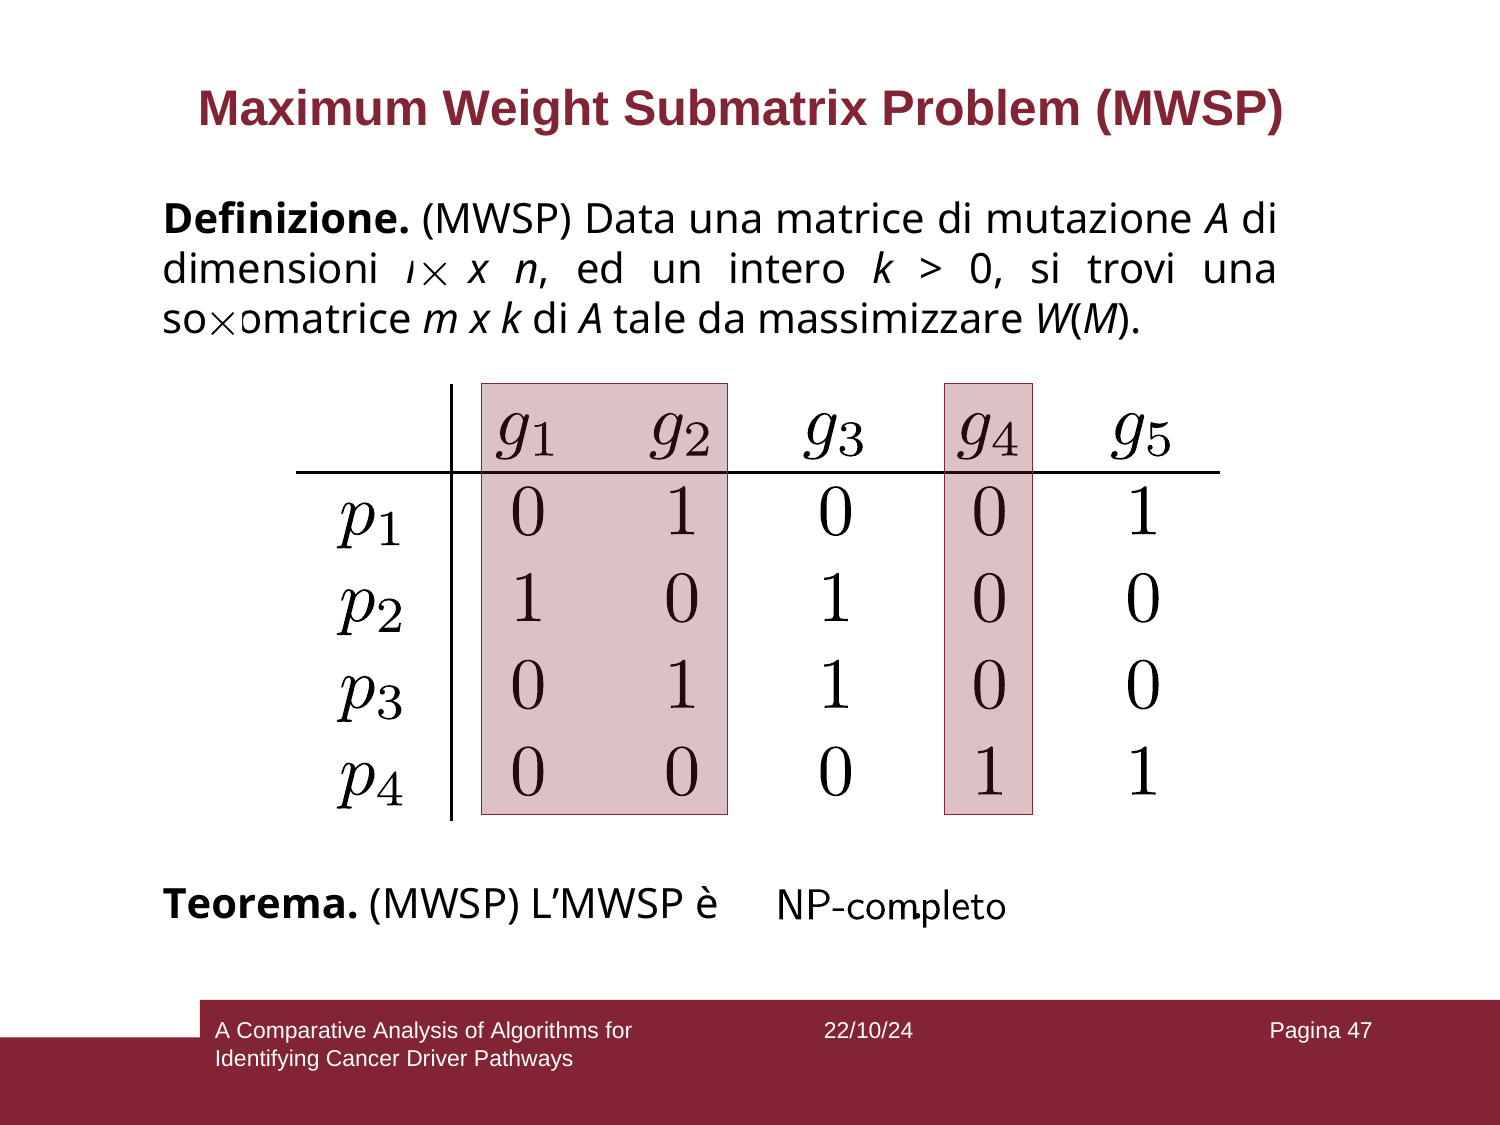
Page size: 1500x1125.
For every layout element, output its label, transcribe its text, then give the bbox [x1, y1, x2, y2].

text_box [206, 291, 243, 342]
picture [416, 262, 446, 286]
text_box 22/10/24 [712, 1008, 1026, 1084]
text_box [481, 383, 728, 815]
text_box [413, 243, 452, 297]
title Maximum Weight Submatrix Problem (MWSP) [183, 67, 1400, 150]
text_box Definizione. (MWSP) Data una matrice di mutazione A di dimensioni m x n, ed un intero k > 0, si trovi una sottomatrice m x k di A tale da massimizzare W(M). [147, 184, 1359, 350]
picture [295, 384, 1241, 827]
text_box Teorema. (MWSP) L’MWSP è . [147, 869, 1359, 935]
picture [204, 312, 234, 336]
text_box Pagina <number> [1074, 1008, 1388, 1084]
text_box A Comparative Analysis of Algorithms for Identifying Cancer Driver Pathways [199, 1008, 676, 1084]
text_box [944, 383, 1033, 815]
picture [779, 889, 1006, 928]
